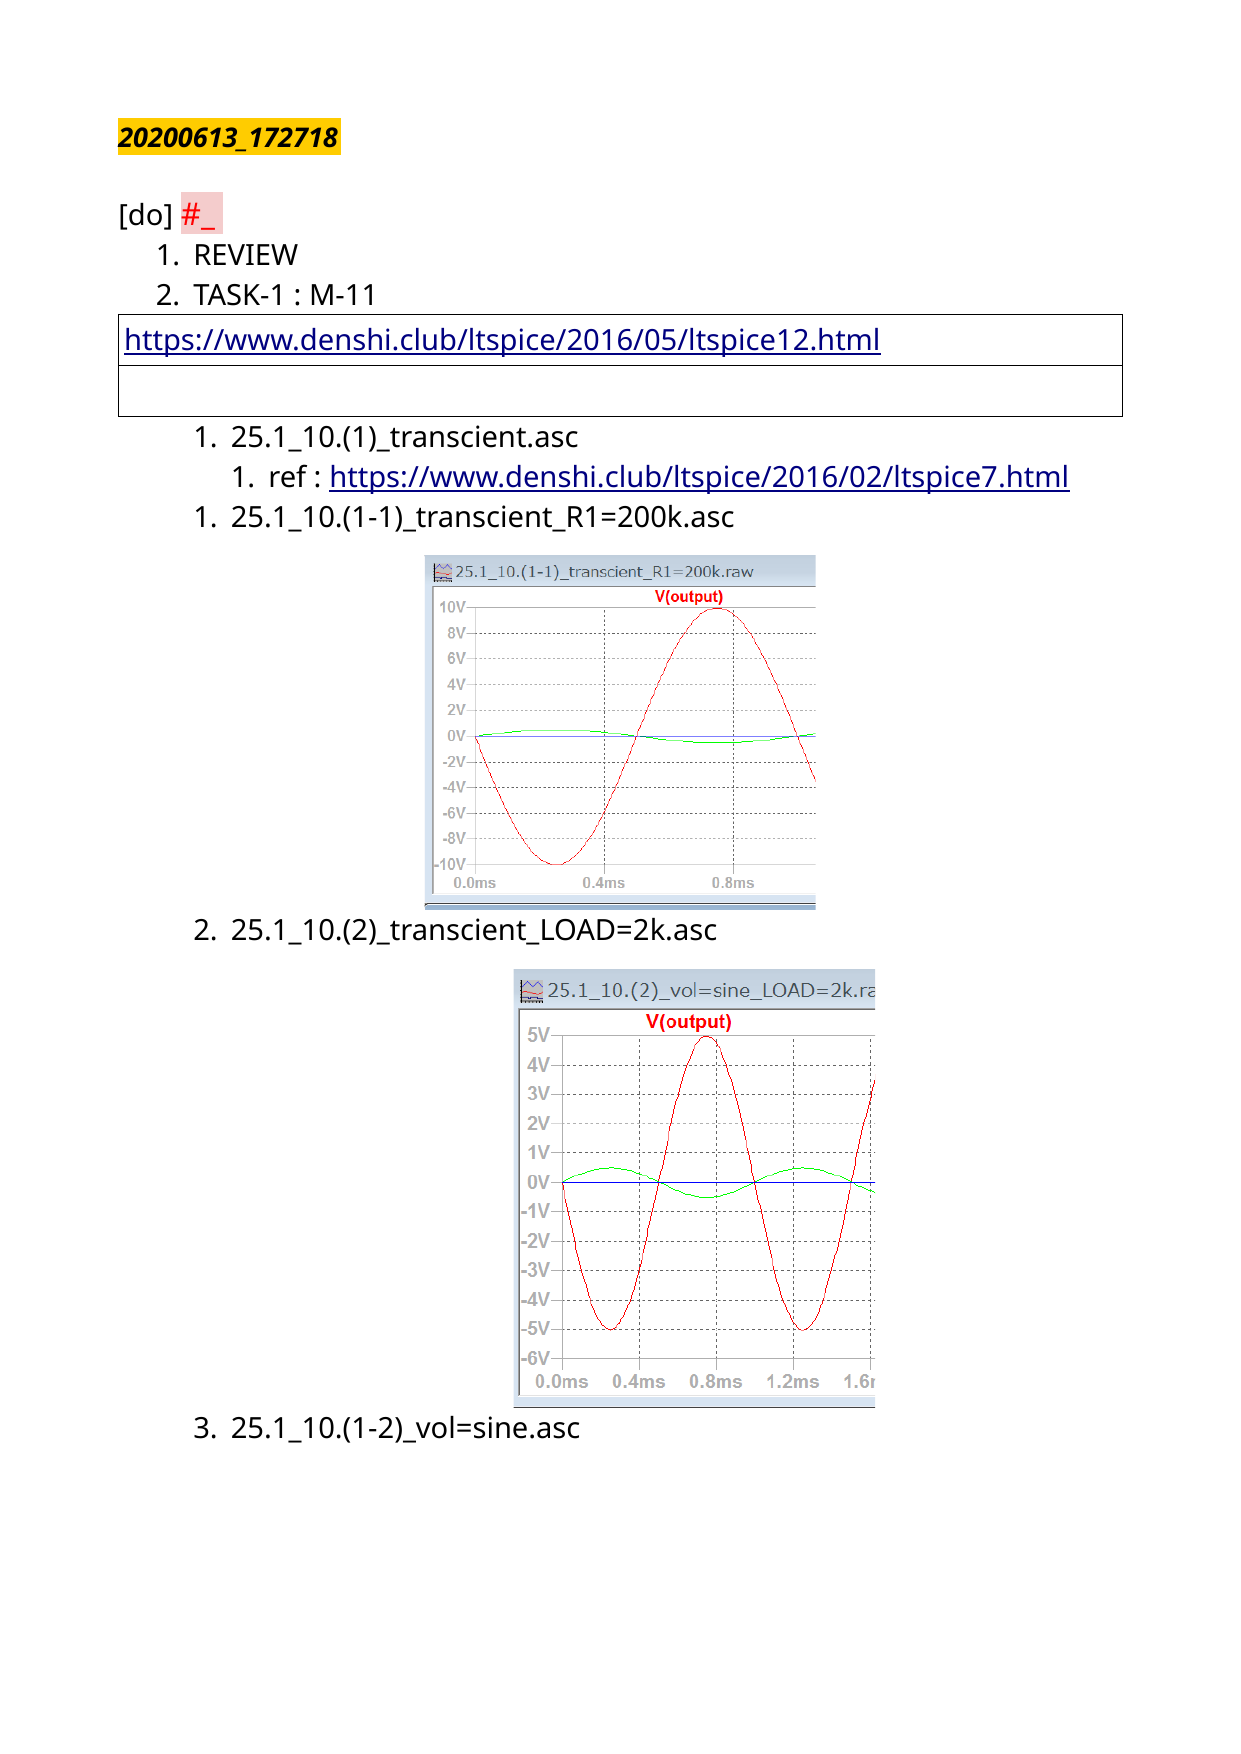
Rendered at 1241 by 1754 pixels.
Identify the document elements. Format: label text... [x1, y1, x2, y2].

list 25.1_10.(1)_transcient.asc [193, 417, 1122, 456]
table_cell [119, 366, 1122, 416]
list REVIEW [156, 234, 1122, 274]
text [do] #_ [118, 192, 1122, 234]
text 20200613_172718 [118, 118, 1122, 155]
list ref : https://www.denshi.club/ltspice/2016/02/ltspice7.html [231, 456, 1122, 496]
list 25.1_10.(2)_transcient_LOAD=2k.asc [193, 536, 1122, 949]
picture [513, 969, 876, 1408]
table_header https://www.denshi.club/ltspice/2016/05/ltspice12.html [119, 315, 1122, 365]
picture [424, 555, 816, 910]
list 25.1_10.(1-2)_vol=sine.asc [193, 949, 1122, 1447]
list TASK-1 : M-11 [156, 274, 1122, 314]
list 25.1_10.(1-1)_transcient_R1=200k.asc [193, 496, 1122, 536]
